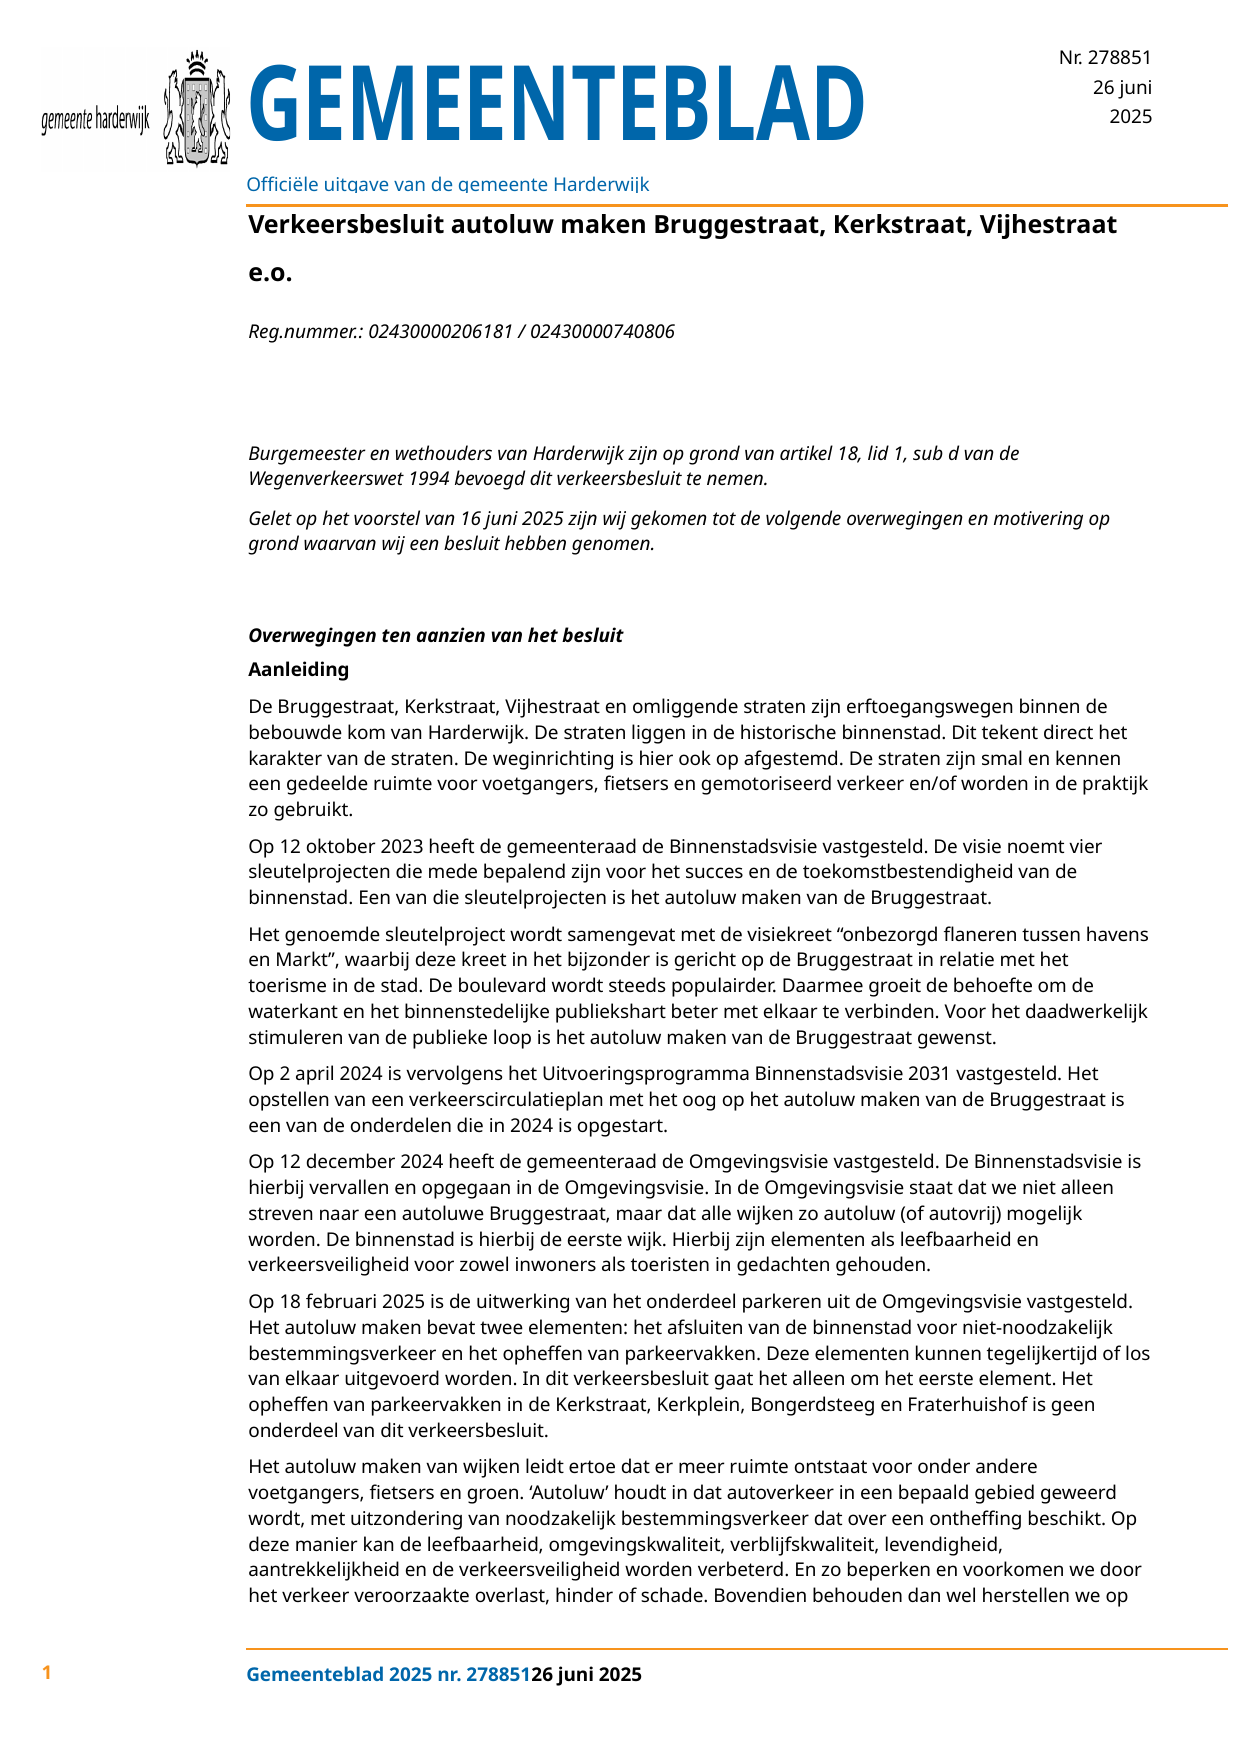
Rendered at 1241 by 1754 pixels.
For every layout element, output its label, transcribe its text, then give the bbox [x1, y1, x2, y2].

text De Bruggestraat, Kerkstraat, Vijhestraat en omliggende straten zijn erftoegangswegen binnen de bebouwde kom van Harderwijk. De straten liggen in de historische binnenstad. Dit tekent direct het karakter van de straten. De weginrichting is hier ook op afgestemd. De straten zijn smal en kennen een gedeelde ruimte voor voetgangers, fietsers en gemotoriseerd verkeer en/of worden in de praktijk zo gebruikt. [248, 693, 1152, 822]
text Burgemeester en wethouders van Harderwijk zijn op grond van artikel 18, lid 1, sub d van de Wegenverkeerswet 1994 bevoegd dit verkeersbesluit te nemen. [248, 440, 1152, 491]
text Aanleiding [248, 657, 1152, 682]
text Het genoemde sleutelproject wordt samengevat met de visiekreet “onbezorgd flaneren tussen havens en Markt”, waarbij deze kreet in het bijzonder is gericht op de Bruggestraat in relatie met het toerisme in de stad. De boulevard wordt steeds populairder. Daarmee groeit de behoefte om de waterkant en het binnenstedelijke publiekshart beter met elkaar te verbinden. Voor het daadwerkelijk stimuleren van de publieke loop is het autoluw maken van de Bruggestraat gewenst. [248, 921, 1152, 1049]
text Het autoluw maken van wijken leidt ertoe dat er meer ruimte ontstaat voor onder andere voetgangers, fietsers en groen. ‘Autoluw’ houdt in dat autoverkeer in een bepaald gebied geweerd wordt, met uitzondering van noodzakelijk bestemmingsverkeer dat over een ontheffing beschikt. Op deze manier kan de leefbaarheid, omgevingskwaliteit, verblijfskwaliteit, levendigheid, aantrekkelijkheid en de verkeersveiligheid worden verbeterd. En zo beperken en voorkomen we door het verkeer veroorzaakte overlast, hinder of schade. Bovendien behouden dan wel herstellen we op [248, 1453, 1152, 1608]
text Op 12 oktober 2023 heeft de gemeenteraad de Binnenstadsvisie vastgesteld. De visie noemt vier sleutelprojecten die mede bepalend zijn voor het succes en de toekomstbestendigheid van de binnenstad. Een van die sleutelprojecten is het autoluw maken van de Bruggestraat. [248, 833, 1152, 910]
text Op 18 februari 2025 is de uitwerking van het onderdeel parkeren uit de Omgevingsvisie vastgesteld. Het autoluw maken bevat twee elementen: het afsluiten van de binnenstad voor niet-noodzakelijk bestemmingsverkeer en het opheffen van parkeervakken. Deze elementen kunnen tegelijkertijd of los van elkaar uitgevoerd worden. In dit verkeersbesluit gaat het alleen om het eerste element. Het opheffen van parkeervakken in de Kerkstraat, Kerkplein, Bongerdsteeg en Fraterhuishof is geen onderdeel van dit verkeersbesluit. [248, 1288, 1152, 1443]
text Gelet op het voorstel van 16 juni 2025 zijn wij gekomen tot de volgende overwegingen en motivering op grond waarvan wij een besluit hebben genomen. [248, 505, 1152, 556]
text Reg.nummer.: 02430000206181 / 02430000740806 [248, 318, 1152, 344]
text Verkeersbesluit autoluw maken Bruggestraat, Kerkstraat, Vijhestraat e.o. [248, 207, 1152, 288]
text Overwegingen ten aanzien van het besluit [248, 622, 1152, 648]
picture [41, 47, 231, 172]
text Op 2 april 2024 is vervolgens het Uitvoeringsprogramma Binnenstadsvisie 2031 vastgesteld. Het opstellen van een verkeerscirculatieplan met het oog op het autoluw maken van de Bruggestraat is een van de onderdelen die in 2024 is opgestart. [248, 1061, 1152, 1138]
text Op 12 december 2024 heeft de gemeenteraad de Omgevingsvisie vastgesteld. De Binnenstadsvisie is hierbij vervallen en opgegaan in de Omgevingsvisie. In de Omgevingsvisie staat dat we niet alleen streven naar een autoluwe Bruggestraat, maar dat alle wijken zo autoluw (of autovrij) mogelijk worden. De binnenstad is hierbij de eerste wijk. Hierbij zijn elementen als leefbaarheid en verkeersveiligheid voor zowel inwoners als toeristen in gedachten gehouden. [248, 1149, 1152, 1277]
